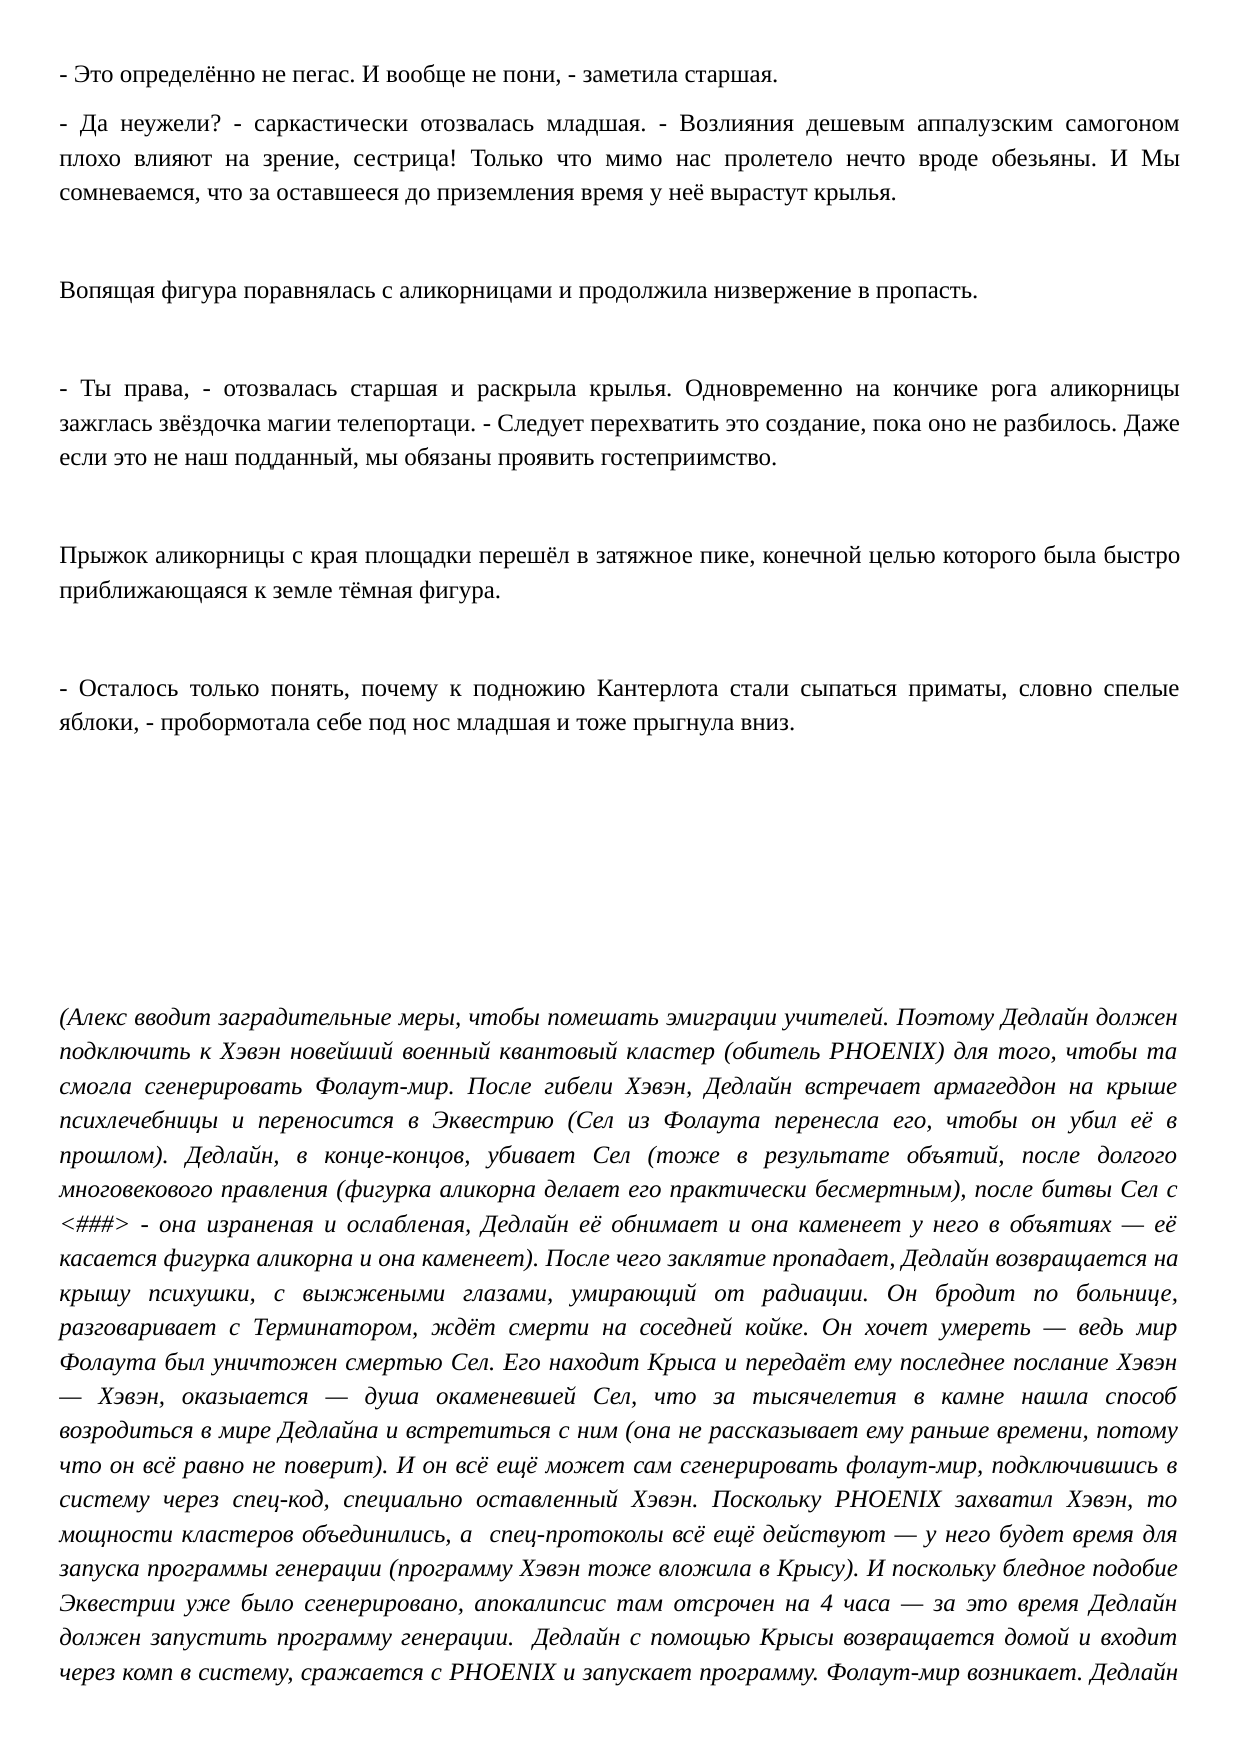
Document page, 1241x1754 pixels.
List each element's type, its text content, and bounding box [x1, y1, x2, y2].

text (Алекс вводит заградительные меры, чтобы помешать эмиграции учителей. Поэтому Дедлайн должен подключить к Хэвэн новейший военный квантовый кластер (обитель PHOENIX) для того, чтобы та смогла сгенерировать Фолаут-мир. После гибели Хэвэн, Дедлайн встречает армагеддон на крыше психлечебницы и переносится в Эквестрию (Сел из Фолаута перенесла его, чтобы он убил её в прошлом). Дедлайн, в конце-концов, убивает Сел (тоже в результате объятий, после долгого многовекового правления (фигурка аликорна делает его практически бесмертным), после битвы Сел с <###> - она израненая и ослабленая, Дедлайн её обнимает и она каменеет у него в объятиях — её касается фигурка аликорна и она каменеет). После чего заклятие пропадает, Дедлайн возвращается на крышу психушки, с выжжеными глазами, умирающий от радиации. Он бродит по больнице, разговаривает с Терминатором, ждёт смерти на соседней койке. Он хочет умереть — ведь мир Фолаута был уничтожен смертью Сел. Его находит Крыса и передаёт ему последнее послание Хэвэн — Хэвэн, оказыается — душа окаменевшей Сел, что за тысячелетия в камне нашла способ возродиться в мире Дедлайна и встретиться с ним (она не рассказывает ему раньше времени, потому что он всё равно не поверит). И он всё ещё может сам сгенерировать фолаут-мир, подключившись в систему через спец-код, специально оставленный Хэвэн. Поскольку PHOENIX захватил Хэвэн, то мощности кластеров объединились, а спец-протоколы всё ещё действуют — у него будет время для запуска программы генерации (программу Хэвэн тоже вложила в Крысу). И поскольку бледное подобие Эквестрии уже было сгенерировано, апокалипсис там отсрочен на 4 часа — за это время Дедлайн должен запустить программу генерации. Дедлайн с помощью Крысы возвращается домой и входит через комп в систему, сражается с PHOENIX и запускает программу. Фолаут-мир возникает. Дедлайн [59, 1002, 1181, 1686]
text Вопящая фигура поравнялась с аликорницами и продолжила низвержение в пропасть. [59, 275, 1181, 304]
text - Ты права, - отозвалась старшая и раскрыла крылья. Одновременно на кончике рога аликорницы зажглась звёздочка магии телепортаци. - Следует перехватить это создание, пока оно не разбилось. Даже еcли это не наш подданный, мы обязаны проявить гостеприимство. [59, 373, 1181, 471]
text - Осталось только понять, почему к подножию Кантерлота стали сыпаться приматы, словно спелые яблоки, - пробормотала себе под нос младшая и тоже прыгнула вниз. [59, 673, 1181, 736]
text - Это определённо не пегас. И вообще не пони, - заметила старшая. [59, 59, 1181, 88]
text - Да неужели? - саркастически отозвалась младшая. - Возлияния дешевым аппалузским самогоном плохо влияют на зрение, сестрица! Только что мимо нас пролетело нечто вроде обезьяны. И Мы сомневаемся, что за оставшееся до приземления время у неё вырастут крылья. [59, 108, 1181, 206]
text Прыжок аликорницы с края площадки перешёл в затяжное пике, конечной целью которого была быстро приближающаяся к земле тёмная фигура. [59, 540, 1181, 604]
